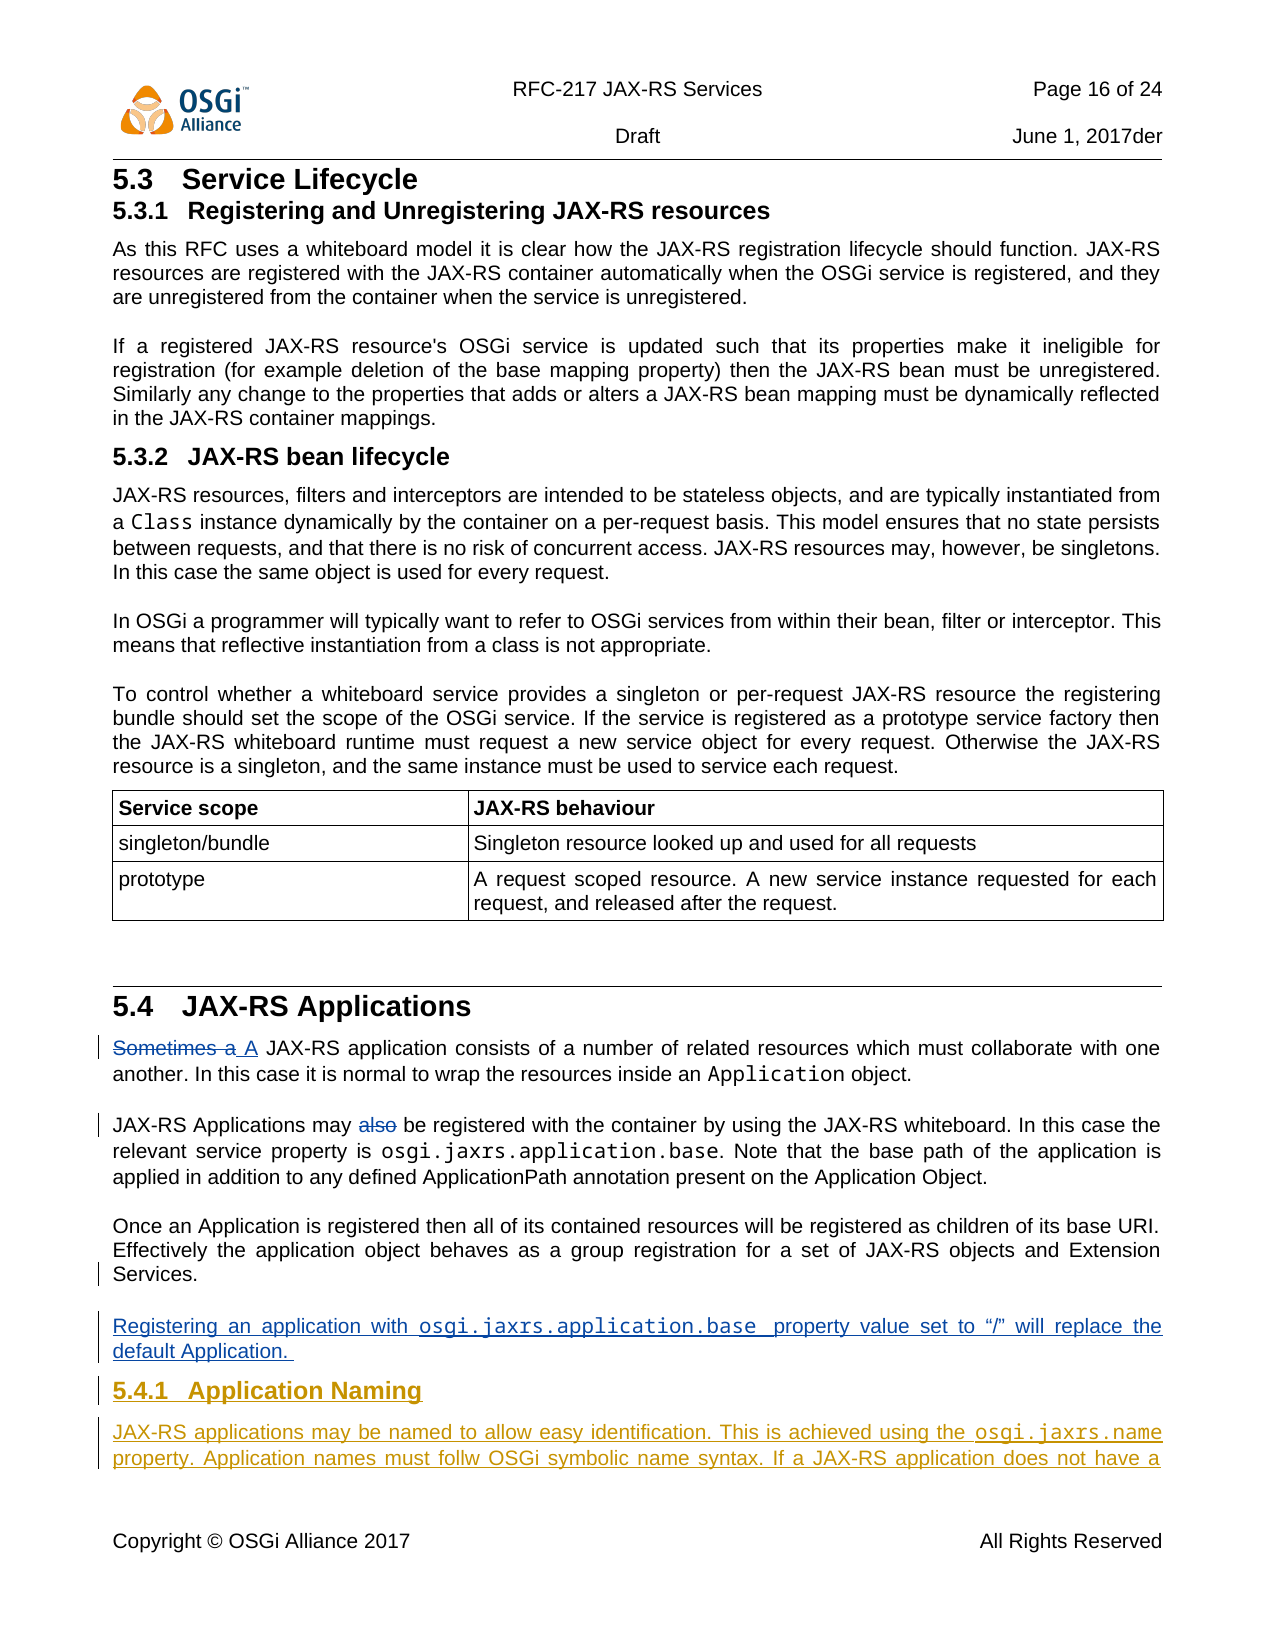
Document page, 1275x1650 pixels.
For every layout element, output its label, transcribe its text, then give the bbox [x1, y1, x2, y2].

text A JAX-RS application consists of a number of related resources which must collaborate with one another. In this case it is normal to wrap the resources inside an Application object. [112, 1035, 1162, 1088]
table_header Service scope [113, 791, 468, 825]
text default Application. [112, 1336, 1162, 1363]
table_header JAX-RS behaviour [469, 791, 1163, 825]
subtitle JAX-RS bean lifecycle [112, 442, 1162, 471]
subtitle Registering and Unregistering JAX-RS resources [112, 196, 1162, 224]
subtitle Application Naming [112, 1376, 1162, 1404]
text Once an Application is registered then all of its contained resources will be registered as children of its base URI. Effectively the application object behaves as a group registration for a set of JAX-RS objects and Extension Services. [112, 1214, 1162, 1286]
text JAX-RS Applications may be registered with the container by using the JAX-RS whiteboard. In this case the relevant service property is osgi.jaxrs.application.base. Note that the base path of the application is applied in addition to any defined ApplicationPath annotation present on the Application Object. [112, 1113, 1162, 1189]
subtitle Service Lifecycle [112, 160, 1162, 196]
text JAX-RS applications may be named to allow easy identification. This is achieved using the osgi.jaxrs.name property. Application names must follw OSGi symbolic name syntax. If a JAX-RS application does not have a [112, 1417, 1162, 1469]
text As this RFC uses a whiteboard model it is clear how the JAX-RS registration lifecycle should function. JAX-RS resources are registered with the JAX-RS container automatically when the OSGi service is registered, and they are unregistered from the container when the service is unregistered. [112, 237, 1162, 309]
text In OSGi a programmer will typically want to refer to OSGi services from within their bean, filter or interceptor. This means that reflective instantiation from a class is not appropriate. [112, 609, 1162, 657]
text Registering an application with osgi.jaxrs.application.base property value set to “/” will replace the [112, 1311, 1162, 1335]
table_cell prototype [113, 862, 468, 920]
text If a registered JAX-RS resource's OSGi service is updated such that its properties make it ineligible for registration (for example deletion of the base mapping property) then the JAX-RS bean must be unregistered. Similarly any change to the properties that adds or alters a JAX-RS bean mapping must be dynamically reflected in the JAX-RS container mappings. [112, 334, 1162, 429]
picture [113, 78, 257, 142]
text To control whether a whiteboard service provides a singleton or per-request JAX-RS resource the registering bundle should set the scope of the OSGi service. If the service is registered as a prototype service factory then the JAX-RS whiteboard runtime must request a new service object for every request. Otherwise the JAX-RS resource is a singleton, and the same instance must be used to service each request. [112, 682, 1162, 777]
table_cell A request scoped resource. A new service instance requested for each request, and released after the request. [469, 862, 1163, 920]
subtitle JAX-RS Applications [112, 987, 1162, 1023]
table_cell Singleton resource looked up and used for all requests [469, 826, 1163, 861]
text JAX-RS resources, filters and interceptors are intended to be stateless objects, and are typically instantiated from a Class instance dynamically by the container on a per-request basis. This model ensures that no state persists between requests, and that there is no risk of concurrent access. JAX-RS resources may, however, be singletons. In this case the same object is used for every request. [112, 483, 1162, 584]
table_cell singleton/bundle [113, 826, 468, 861]
